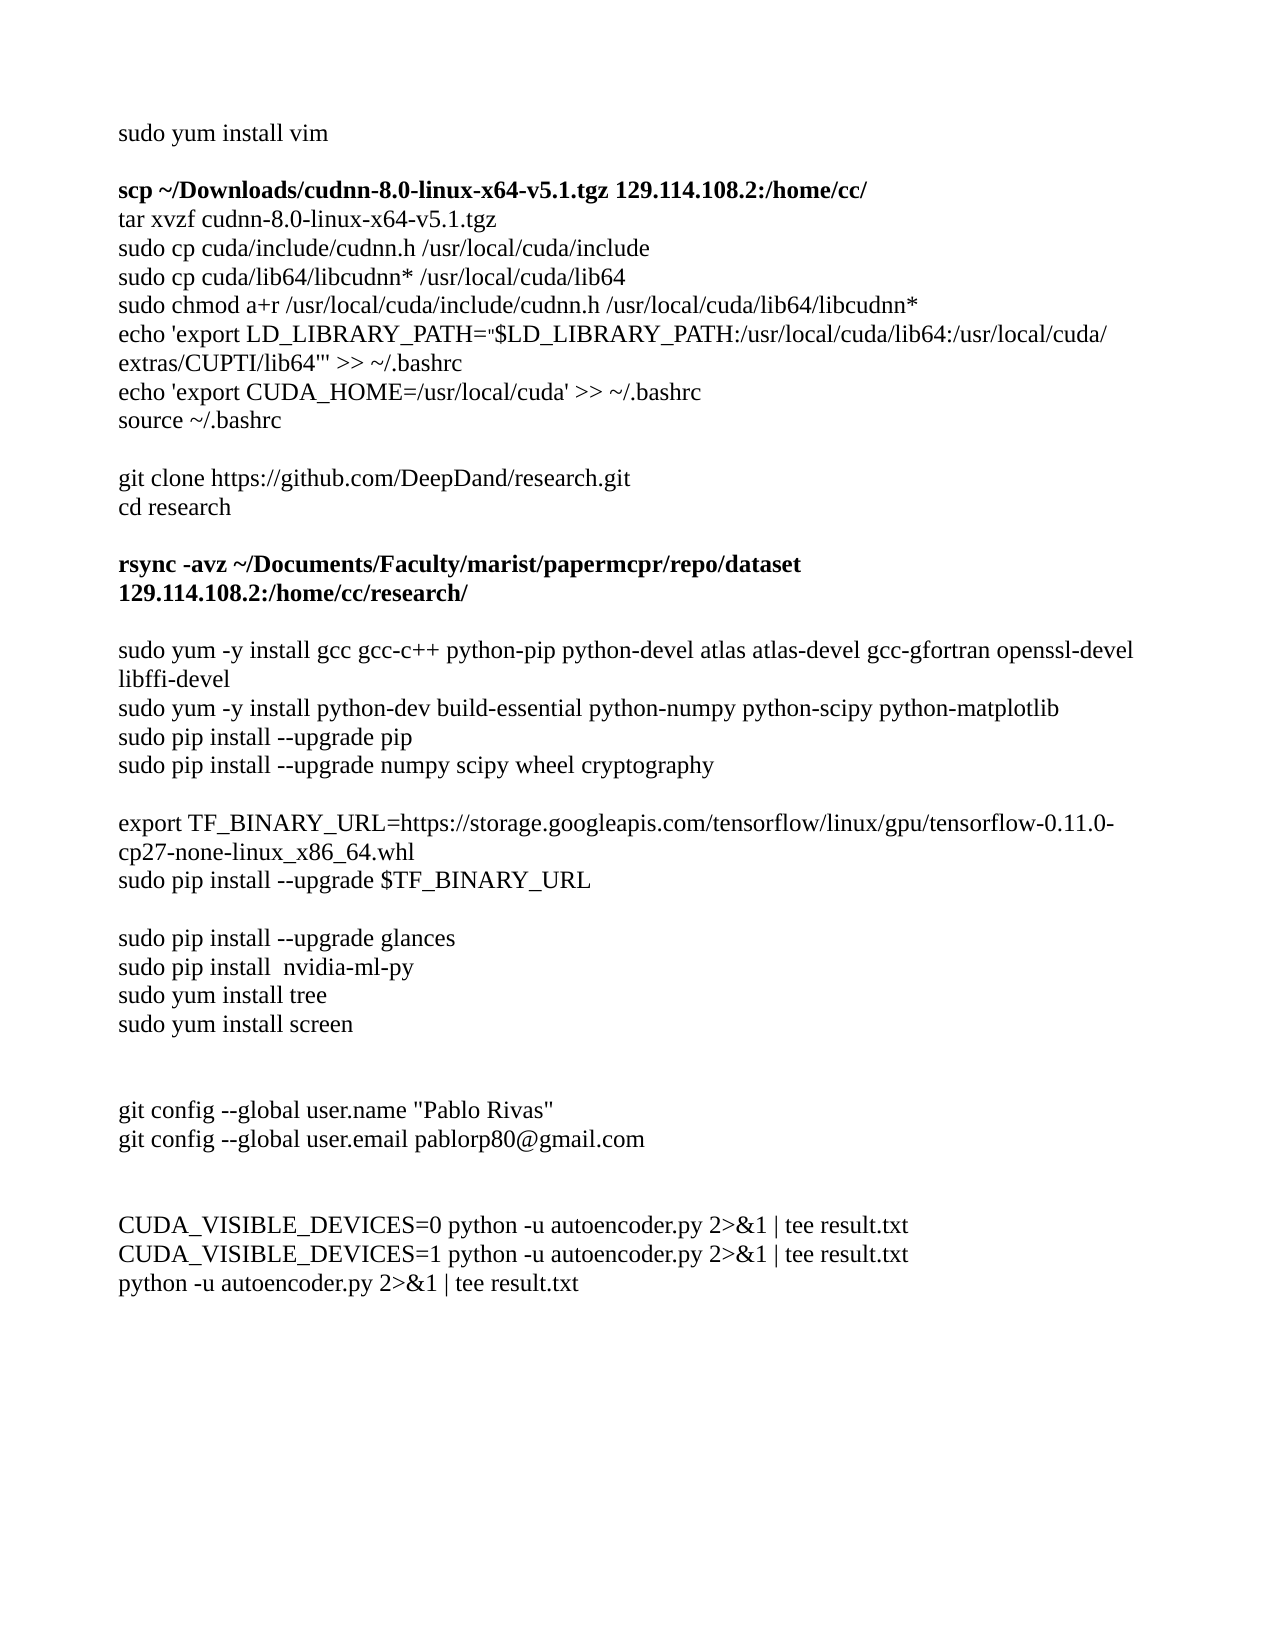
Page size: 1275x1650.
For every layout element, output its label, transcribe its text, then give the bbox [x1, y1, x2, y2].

text sudo yum -y install gcc gcc-c++ python-pip python-devel atlas atlas-devel gcc-gfortran openssl-devel libffi-devel [118, 636, 1157, 693]
text sudo pip install --upgrade $TF_BINARY_URL [118, 866, 1157, 894]
text sudo pip install --upgrade pip [118, 722, 1157, 751]
text cd research [118, 492, 1157, 521]
text sudo pip install --upgrade glances [118, 923, 1157, 952]
text sudo cp cuda/lib64/libcudnn* /usr/local/cuda/lib64 [118, 262, 1157, 291]
text git clone https://github.com/DeepDand/research.git [118, 463, 1157, 492]
text sudo yum install tree [118, 981, 1157, 1009]
text rsync -avz ~/Documents/Faculty/marist/papermcpr/repo/dataset 129.114.108.2:/home/cc/research/ [118, 549, 1157, 607]
text CUDA_VISIBLE_DEVICES=1 python -u autoencoder.py 2>&1 | tee result.txt [118, 1239, 1157, 1268]
text sudo cp cuda/include/cudnn.h /usr/local/cuda/include [118, 233, 1157, 262]
text tar xvzf cudnn-8.0-linux-x64-v5.1.tgz [118, 204, 1157, 233]
text sudo pip install --upgrade numpy scipy wheel cryptography [118, 751, 1157, 779]
text source ~/.bashrc [118, 406, 1157, 434]
text sudo chmod a+r /usr/local/cuda/include/cudnn.h /usr/local/cuda/lib64/libcudnn* [118, 291, 1157, 319]
text sudo yum -y install python-dev build-essential python-numpy python-scipy python-matplotlib [118, 693, 1157, 722]
text python -u autoencoder.py 2>&1 | tee result.txt [118, 1268, 1157, 1297]
text git config --global user.email pablorp80@gmail.com [118, 1124, 1157, 1153]
text echo 'export LD_LIBRARY_PATH="$LD_LIBRARY_PATH:/usr/local/cuda/lib64:/usr/local/cuda/extras/CUPTI/lib64"' >> ~/.bashrc [118, 319, 1157, 377]
text CUDA_VISIBLE_DEVICES=0 python -u autoencoder.py 2>&1 | tee result.txt [118, 1211, 1157, 1239]
text sudo yum install vim [118, 118, 1157, 147]
text echo 'export CUDA_HOME=/usr/local/cuda' >> ~/.bashrc [118, 377, 1157, 406]
text git config --global user.name "Pablo Rivas" [118, 1096, 1157, 1124]
text export TF_BINARY_URL=https://storage.googleapis.com/tensorflow/linux/gpu/tensorflow-0.11.0-cp27-none-linux_x86_64.whl [118, 808, 1157, 866]
text sudo pip install nvidia-ml-py [118, 952, 1157, 981]
text sudo yum install screen [118, 1009, 1157, 1038]
text scp ~/Downloads/cudnn-8.0-linux-x64-v5.1.tgz 129.114.108.2:/home/cc/ [118, 176, 1157, 204]
